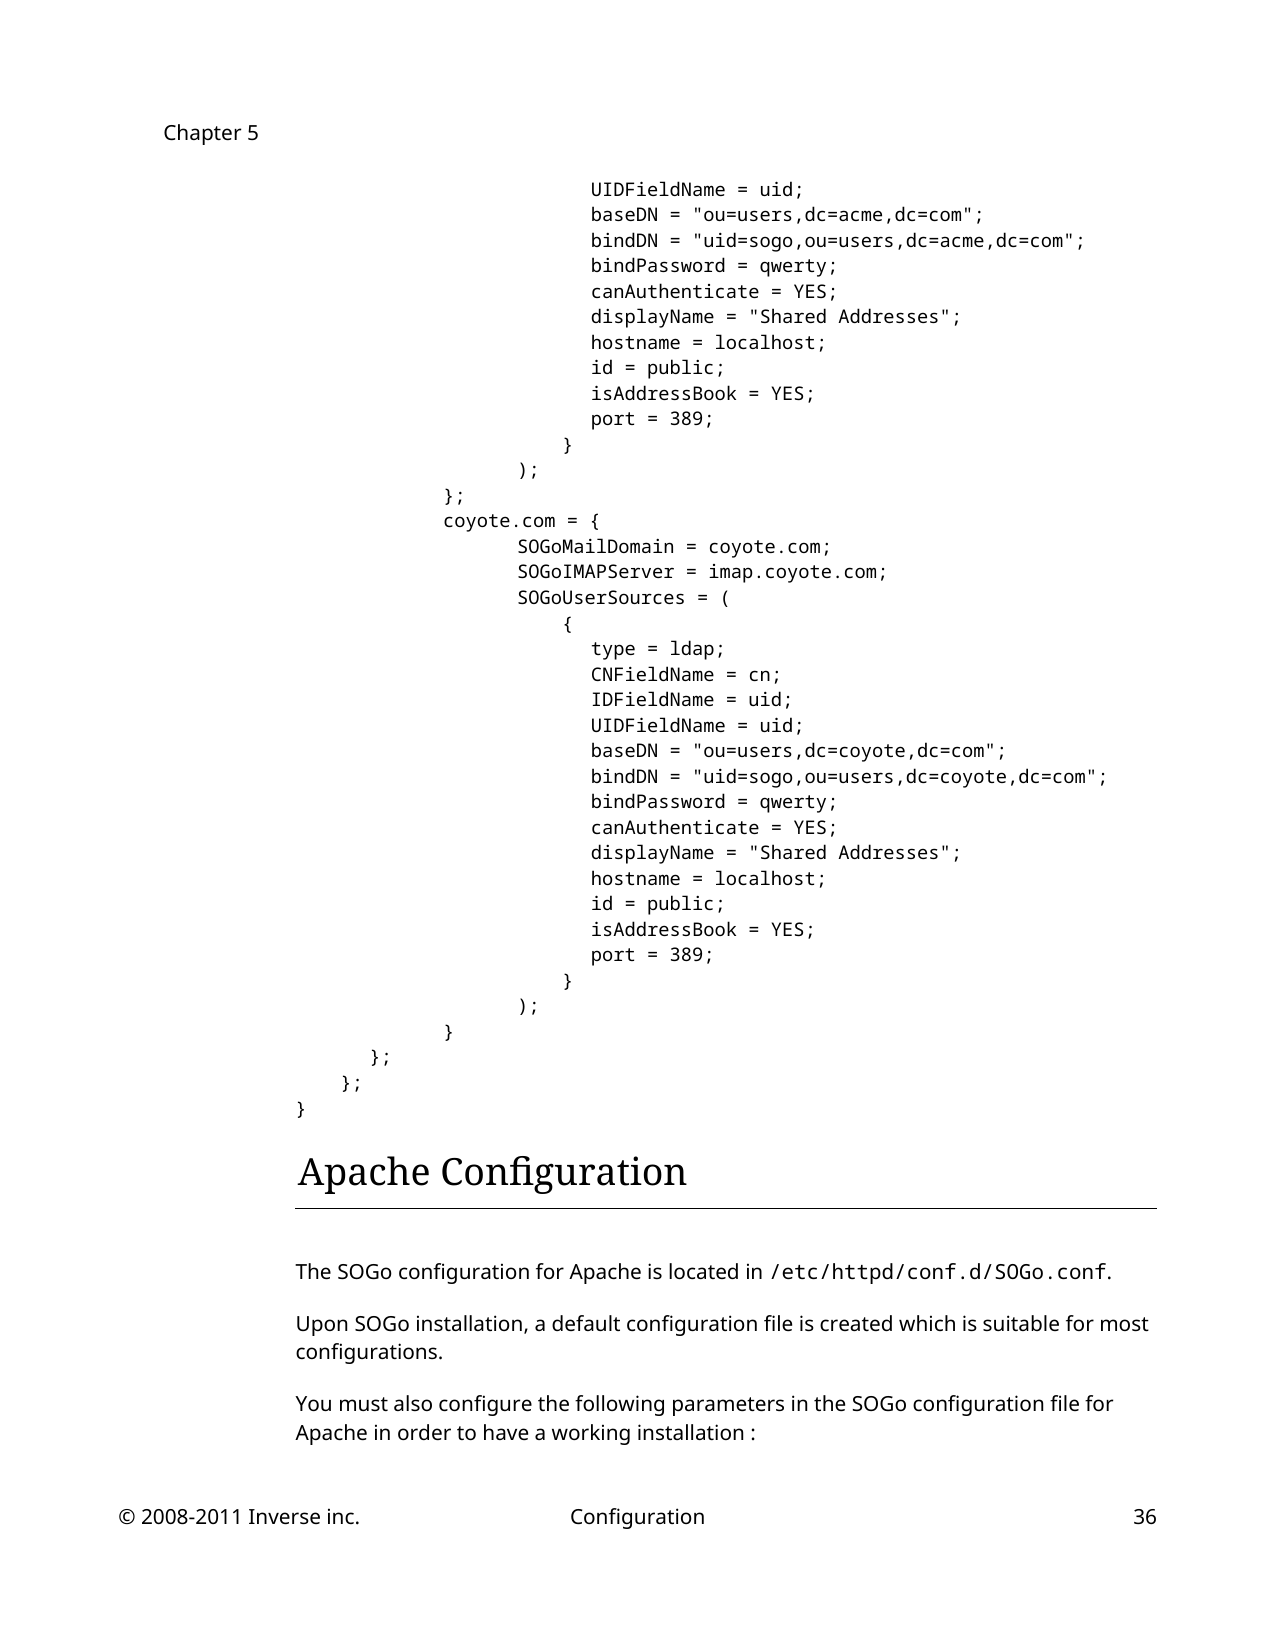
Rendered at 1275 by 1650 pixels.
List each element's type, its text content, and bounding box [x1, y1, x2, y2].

text id = public; [295, 355, 1157, 380]
text SOGoIMAPServer = imap.coyote.com; [295, 559, 1157, 584]
text UIDFieldName = uid; [295, 712, 1157, 737]
text } [295, 1018, 1157, 1044]
text } [295, 967, 1157, 993]
text The SOGo configuration for Apache is located in /etc/httpd/conf.d/SOGo.conf. [295, 1257, 1157, 1285]
text type = ldap; [295, 635, 1157, 661]
text }; [295, 1044, 1157, 1069]
text displayName = "Shared Addresses"; [295, 839, 1157, 865]
text CNFieldName = cn; [295, 661, 1157, 686]
text port = 389; [295, 406, 1157, 431]
text You must also configure the following parameters in the SOGo configuration file for Apache in order to have a working installation : [295, 1389, 1157, 1446]
text baseDN = "ou=users,dc=coyote,dc=com"; [295, 737, 1157, 763]
text port = 389; [295, 942, 1157, 967]
text bindDN = "uid=sogo,ou=users,dc=coyote,dc=com"; [295, 763, 1157, 788]
text bindDN = "uid=sogo,ou=users,dc=acme,dc=com"; [295, 227, 1157, 253]
text Upon SOGo installation, a default configuration file is created which is suitable for most configurations. [295, 1309, 1157, 1366]
text ); [295, 993, 1157, 1018]
text canAuthenticate = YES; [295, 278, 1157, 304]
text SOGoMailDomain = coyote.com; [295, 533, 1157, 559]
text bindPassword = qwerty; [295, 788, 1157, 814]
text isAddressBook = YES; [295, 380, 1157, 406]
text }; [295, 1069, 1157, 1095]
text coyote.com = { [295, 508, 1157, 533]
text } [295, 431, 1157, 457]
text canAuthenticate = YES; [295, 814, 1157, 839]
text } [295, 1095, 1157, 1120]
text baseDN = "ou=users,dc=acme,dc=com"; [295, 202, 1157, 227]
subtitle Apache Configuration [295, 1145, 1157, 1208]
text bindPassword = qwerty; [295, 253, 1157, 278]
text displayName = "Shared Addresses"; [295, 304, 1157, 329]
text hostname = localhost; [295, 329, 1157, 355]
text IDFieldName = uid; [295, 686, 1157, 712]
text ); [295, 457, 1157, 482]
text }; [295, 482, 1157, 508]
text id = public; [295, 891, 1157, 916]
text hostname = localhost; [295, 865, 1157, 891]
text isAddressBook = YES; [295, 916, 1157, 942]
text SOGoUserSources = ( [295, 584, 1157, 610]
text UIDFieldName = uid; [295, 176, 1157, 202]
text { [295, 610, 1157, 635]
